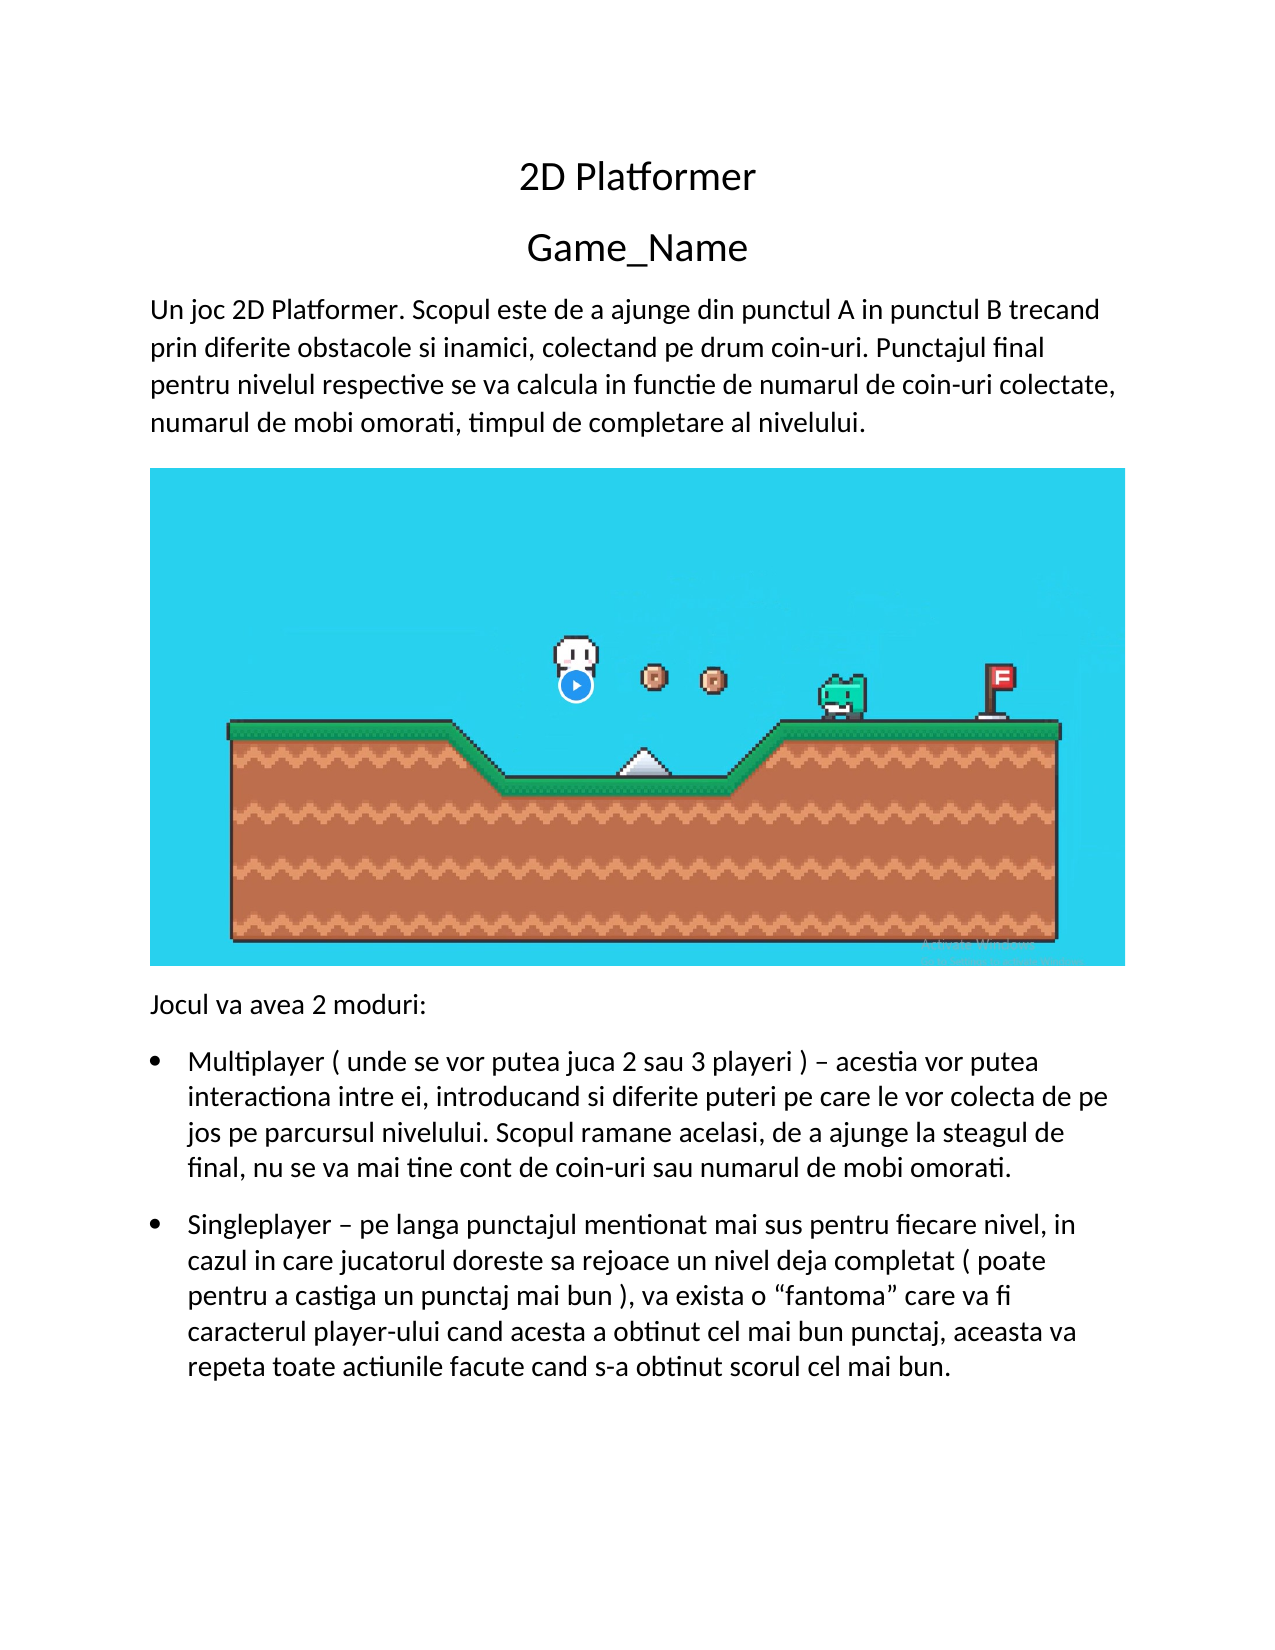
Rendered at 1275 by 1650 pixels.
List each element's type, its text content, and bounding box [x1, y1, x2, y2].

text Un joc 2D Platformer. Scopul este de a ajunge din punctul A in punctul B trecand prin diferite obstacole si inamici, colectand pe drum coin-uri. Punctajul final pentru nivelul respective se va calcula in functie de numarul de coin-uri colectate, numarul de mobi omorati, timpul de completare al nivelului. [150, 291, 1125, 440]
text Game_Name [150, 221, 1125, 271]
text Jocul va avea 2 moduri: [150, 986, 1125, 1022]
list Multiplayer ( unde se vor putea juca 2 sau 3 playeri ) – acestia vor putea interactiona intre ei, introducand si diferite puteri pe care le vor colecta de pe jos pe parcursul nivelului. Scopul ramane acelasi, de a ajunge la steagul de final, nu se va mai tine cont de coin-uri sau numarul de mobi omorati. [150, 1043, 1125, 1185]
text 2D Platformer [150, 150, 1125, 201]
list Singleplayer – pe langa punctajul mentionat mai sus pentru fiecare nivel, in cazul in care jucatorul doreste sa rejoace un nivel deja completat ( poate pentru a castiga un punctaj mai bun ), va exista o “fantoma” care va fi caracterul player-ului cand acesta a obtinut cel mai bun punctaj, aceasta va repeta toate actiunile facute cand s-a obtinut scorul cel mai bun. [150, 1206, 1125, 1384]
